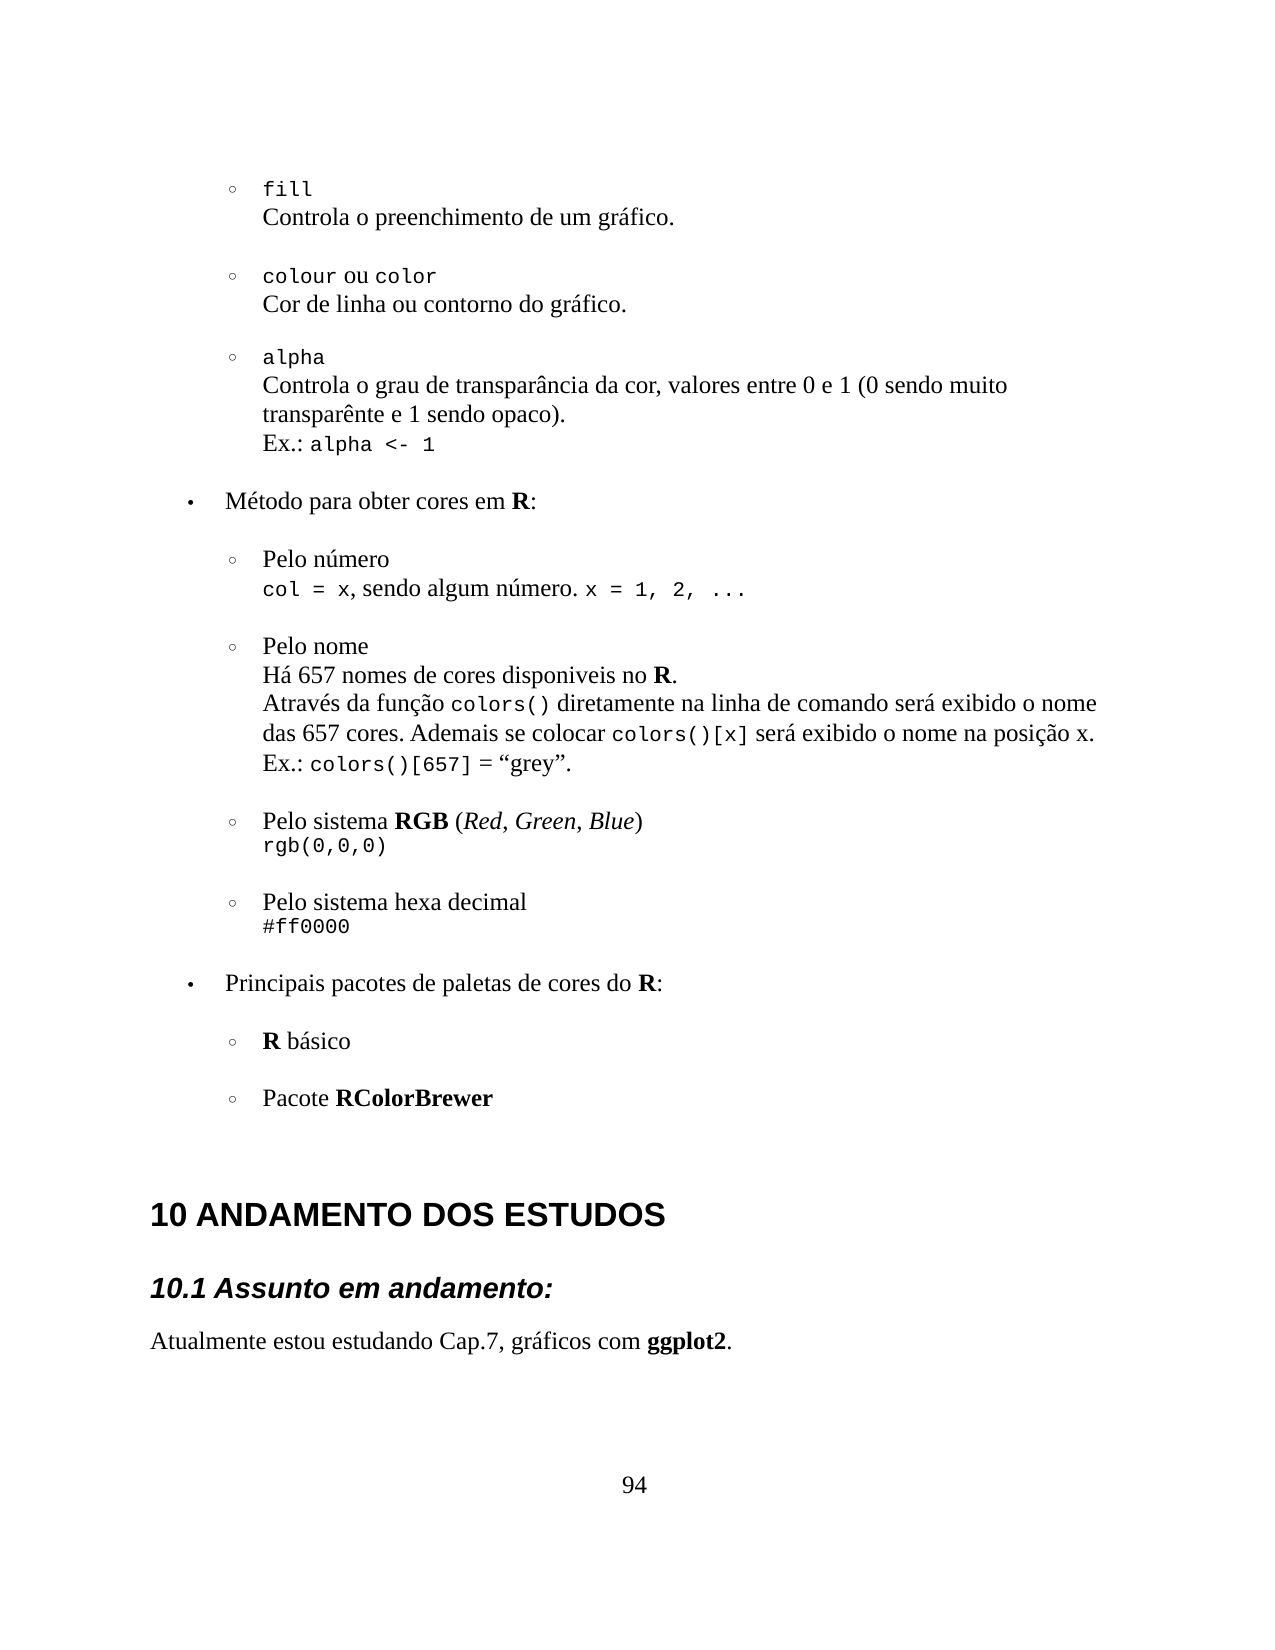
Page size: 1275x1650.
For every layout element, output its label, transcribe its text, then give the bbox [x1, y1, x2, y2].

list fill Controla o preenchimento de um gráfico. [225, 179, 1125, 260]
list Pelo número col = x, sendo algum número. x = 1, 2, ... [225, 544, 1125, 631]
list R básico [225, 1026, 1125, 1083]
list Pelo nome Há 657 nomes de cores disponiveis no R. Através da função colors() diretamente na linha de comando será exibido o nome das 657 cores. Ademais se colocar colors()[x] será exibido o nome na posição x. Ex.: colors()[657] = “grey”. [225, 631, 1125, 806]
list colour ou color Cor de linha ou contorno do gráfico. [225, 260, 1125, 347]
list [187, 150, 1125, 179]
subtitle 10 ANDAMENTO DOS ESTUDOS [150, 1194, 1125, 1233]
list alpha Controla o grau de transparância da cor, valores entre 0 e 1 (0 sendo muito transparênte e 1 sendo opaco). Ex.: alpha <- 1 [225, 347, 1125, 486]
list Principais pacotes de paletas de cores do R: [187, 968, 1125, 1026]
text Atualmente estou estudando Cap.7, gráficos com ggplot2. [150, 1326, 1125, 1383]
list Método para obter cores em R: [187, 486, 1125, 544]
subtitle 10.1 Assunto em andamento: [150, 1271, 1125, 1304]
list Pelo sistema RGB (Red, Green, Blue) rgb(0,0,0) [225, 806, 1125, 887]
list Pelo sistema hexa decimal #ff0000 [225, 887, 1125, 968]
list Pacote RColorBrewer [225, 1083, 1125, 1141]
